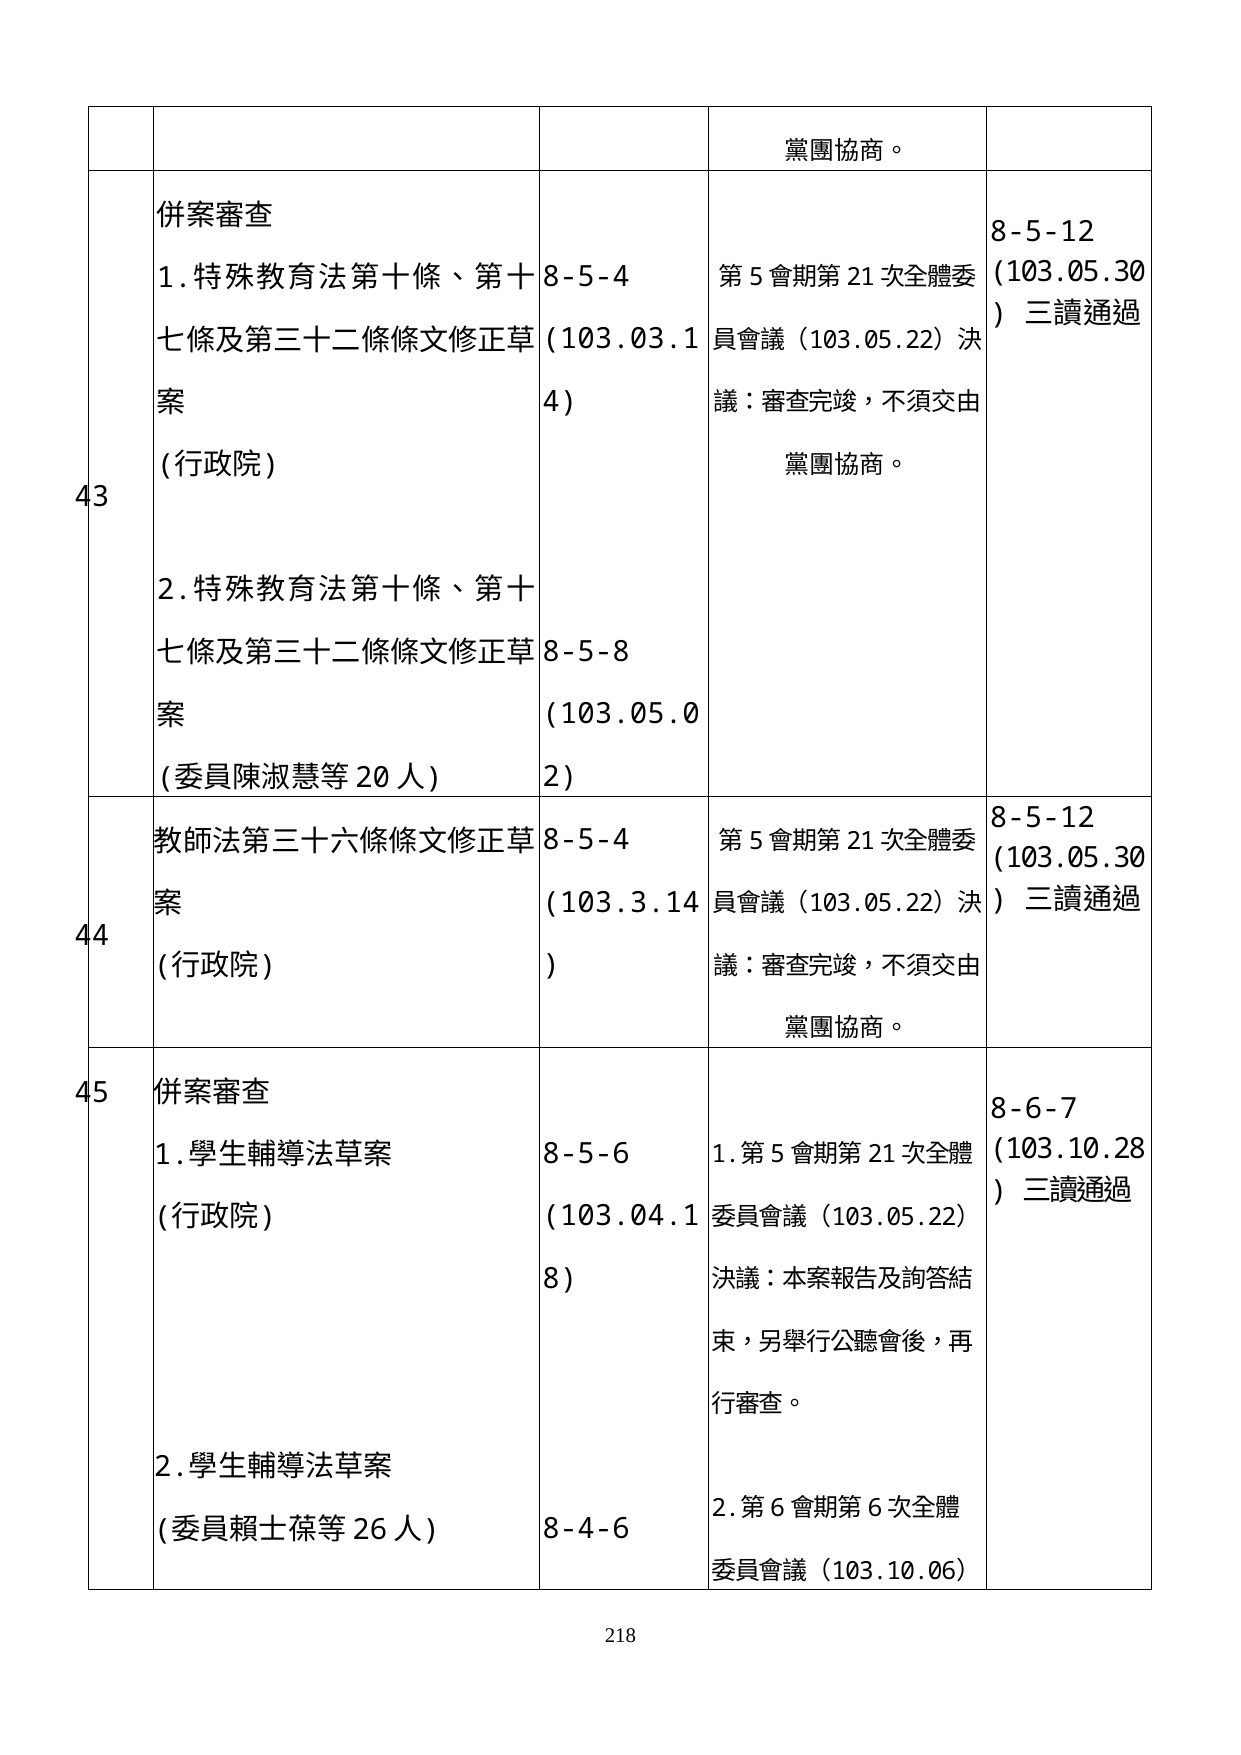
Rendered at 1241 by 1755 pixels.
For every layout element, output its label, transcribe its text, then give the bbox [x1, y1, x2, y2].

table_cell [89, 1048, 153, 1589]
table_cell [987, 107, 1151, 169]
table_cell 8-5-4 (103.3.14) [540, 797, 708, 1047]
table_cell 黨團協商。 [709, 107, 986, 169]
table_cell 1.第5會期第21次全體委員會議（103.05.22）決議：本案報告及詢答結束，另舉行公聽會後，再行審查。 2.第6會期第6次全體委員會議（103.10.06） [709, 1048, 986, 1589]
table_cell 8-5-12 (103.05.30) 三讀通過 [987, 171, 1151, 796]
table_cell 第5會期第21次全體委員會議（103.05.22）決議：審查完竣，不須交由黨團協商。 [709, 797, 986, 1047]
table_cell 併案審查 1.學生輔導法草案 (行政院) 2.學生輔導法草案 (委員賴士葆等26人) [154, 1048, 539, 1589]
table_cell [89, 107, 153, 169]
table_cell 教師法第三十六條條文修正草案 (行政院) [154, 797, 539, 1047]
table_cell [89, 171, 153, 796]
table_cell [89, 797, 153, 1047]
table_cell [540, 107, 708, 169]
table_cell [154, 107, 539, 169]
table_cell 8-5-12 (103.05.30) 三讀通過 [987, 797, 1151, 1047]
table_cell 8-5-4 (103.03.14) 8-5-8 (103.05.02) [540, 171, 708, 796]
table_cell 8-6-7 (103.10.28) 三讀通過 [987, 1048, 1151, 1589]
table_cell 第5會期第21次全體委員會議（103.05.22）決議：審查完竣，不須交由黨團協商。 [709, 171, 986, 796]
table_cell 併案審查 1.特殊教育法第十條、第十七條及第三十二條條文修正草案 (行政院) 2.特殊教育法第十條、第十七條及第三十二條條文修正草案 (委員陳淑慧等20人) [154, 171, 539, 796]
table_cell 8-5-6 (103.04.18) 8-4-6 [540, 1048, 708, 1589]
